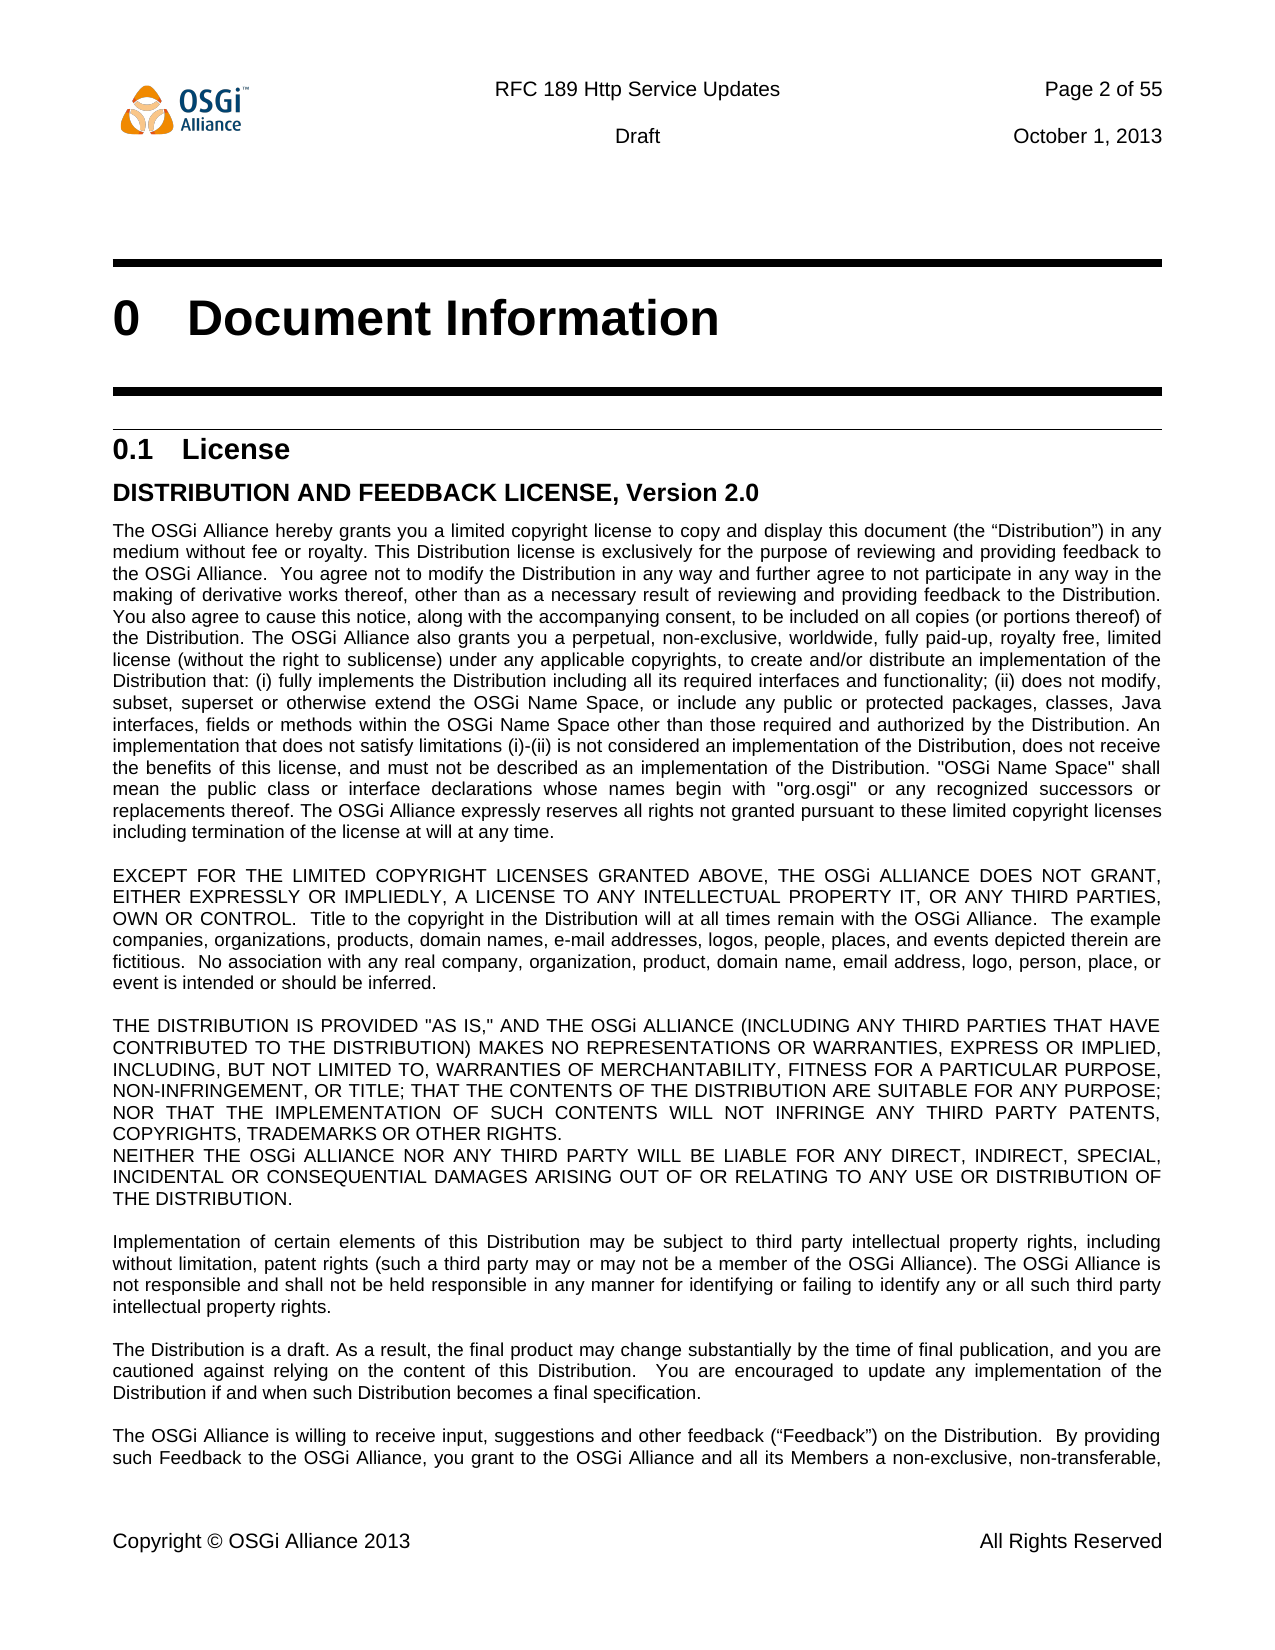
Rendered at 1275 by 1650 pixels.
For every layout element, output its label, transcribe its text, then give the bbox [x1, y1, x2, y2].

picture [113, 78, 257, 142]
text THE DISTRIBUTION IS PROVIDED "AS IS," AND THE OSGi ALLIANCE (INCLUDING ANY THIRD PARTIES THAT HAVE CONTRIBUTED TO THE DISTRIBUTION) MAKES NO REPRESENTATIONS OR WARRANTIES, EXPRESS OR IMPLIED, INCLUDING, BUT NOT LIMITED TO, WARRANTIES OF MERCHANTABILITY, FITNESS FOR A PARTICULAR PURPOSE, NON-INFRINGEMENT, OR TITLE; THAT THE CONTENTS OF THE DISTRIBUTION ARE SUITABLE FOR ANY PURPOSE; NOR THAT THE IMPLEMENTATION OF SUCH CONTENTS WILL NOT INFRINGE ANY THIRD PARTY PATENTS, COPYRIGHTS, TRADEMARKS OR OTHER RIGHTS. [112, 1015, 1162, 1145]
subtitle Document Information [112, 260, 1162, 396]
subtitle License [112, 430, 1162, 466]
text The Distribution is a draft. As a result, the final product may change substantially by the time of final publication, and you are cautioned against relying on the content of this Distribution. You are encouraged to update any implementation of the Distribution if and when such Distribution becomes a final specification. [112, 1339, 1162, 1403]
text Implementation of certain elements of this Distribution may be subject to third party intellectual property rights, including without limitation, patent rights (such a third party may or may not be a member of the OSGi Alliance). The OSGi Alliance is not responsible and shall not be held responsible in any manner for identifying or failing to identify any or all such third party intellectual property rights. [112, 1231, 1162, 1317]
text EXCEPT FOR THE LIMITED COPYRIGHT LICENSES GRANTED ABOVE, THE OSGi ALLIANCE DOES NOT GRANT, EITHER EXPRESSLY OR IMPLIEDLY, A LICENSE TO ANY INTELLECTUAL PROPERTY IT, OR ANY THIRD PARTIES, OWN OR CONTROL. Title to the copyright in the Distribution will at all times remain with the OSGi Alliance. The example companies, organizations, products, domain names, e-mail addresses, logos, people, places, and events depicted therein are fictitious. No association with any real company, organization, product, domain name, email address, logo, person, place, or event is intended or should be inferred. [112, 864, 1162, 994]
text NEITHER THE OSGi ALLIANCE NOR ANY THIRD PARTY WILL BE LIABLE FOR ANY DIRECT, INDIRECT, SPECIAL, INCIDENTAL OR CONSEQUENTIAL DAMAGES ARISING OUT OF OR RELATING TO ANY USE OR DISTRIBUTION OF THE DISTRIBUTION. [112, 1145, 1162, 1209]
text The OSGi Alliance hereby grants you a limited copyright license to copy and display this document (the “Distribution”) in any medium without fee or royalty. This Distribution license is exclusively for the purpose of reviewing and providing feedback to the OSGi Alliance. You agree not to modify the Distribution in any way and further agree to not participate in any way in the making of derivative works thereof, other than as a necessary result of reviewing and providing feedback to the Distribution. You also agree to cause this notice, along with the accompanying consent, to be included on all copies (or portions thereof) of the Distribution. The OSGi Alliance also grants you a perpetual, non-exclusive, worldwide, fully paid-up, royalty free, limited license (without the right to sublicense) under any applicable copyrights, to create and/or distribute an implementation of the Distribution that: (i) fully implements the Distribution including all its required interfaces and functionality; (ii) does not modify, subset, superset or otherwise extend the OSGi Name Space, or include any public or protected packages, classes, Java interfaces, fields or methods within the OSGi Name Space other than those required and authorized by the Distribution. An implementation that does not satisfy limitations (i)-(ii) is not considered an implementation of the Distribution, does not receive the benefits of this license, and must not be described as an implementation of the Distribution. "OSGi Name Space" shall mean the public class or interface declarations whose names begin with "org.osgi" or any recognized successors or replacements thereof. The OSGi Alliance expressly reserves all rights not granted pursuant to these limited copyright licenses including termination of the license at will at any time. [112, 519, 1162, 843]
text DISTRIBUTION AND FEEDBACK LICENSE, Version 2.0 [112, 478, 1162, 507]
text The OSGi Alliance is willing to receive input, suggestions and other feedback (“Feedback”) on the Distribution. By providing such Feedback to the OSGi Alliance, you grant to the OSGi Alliance and all its Members a non-exclusive, non-transferable, [112, 1425, 1162, 1468]
